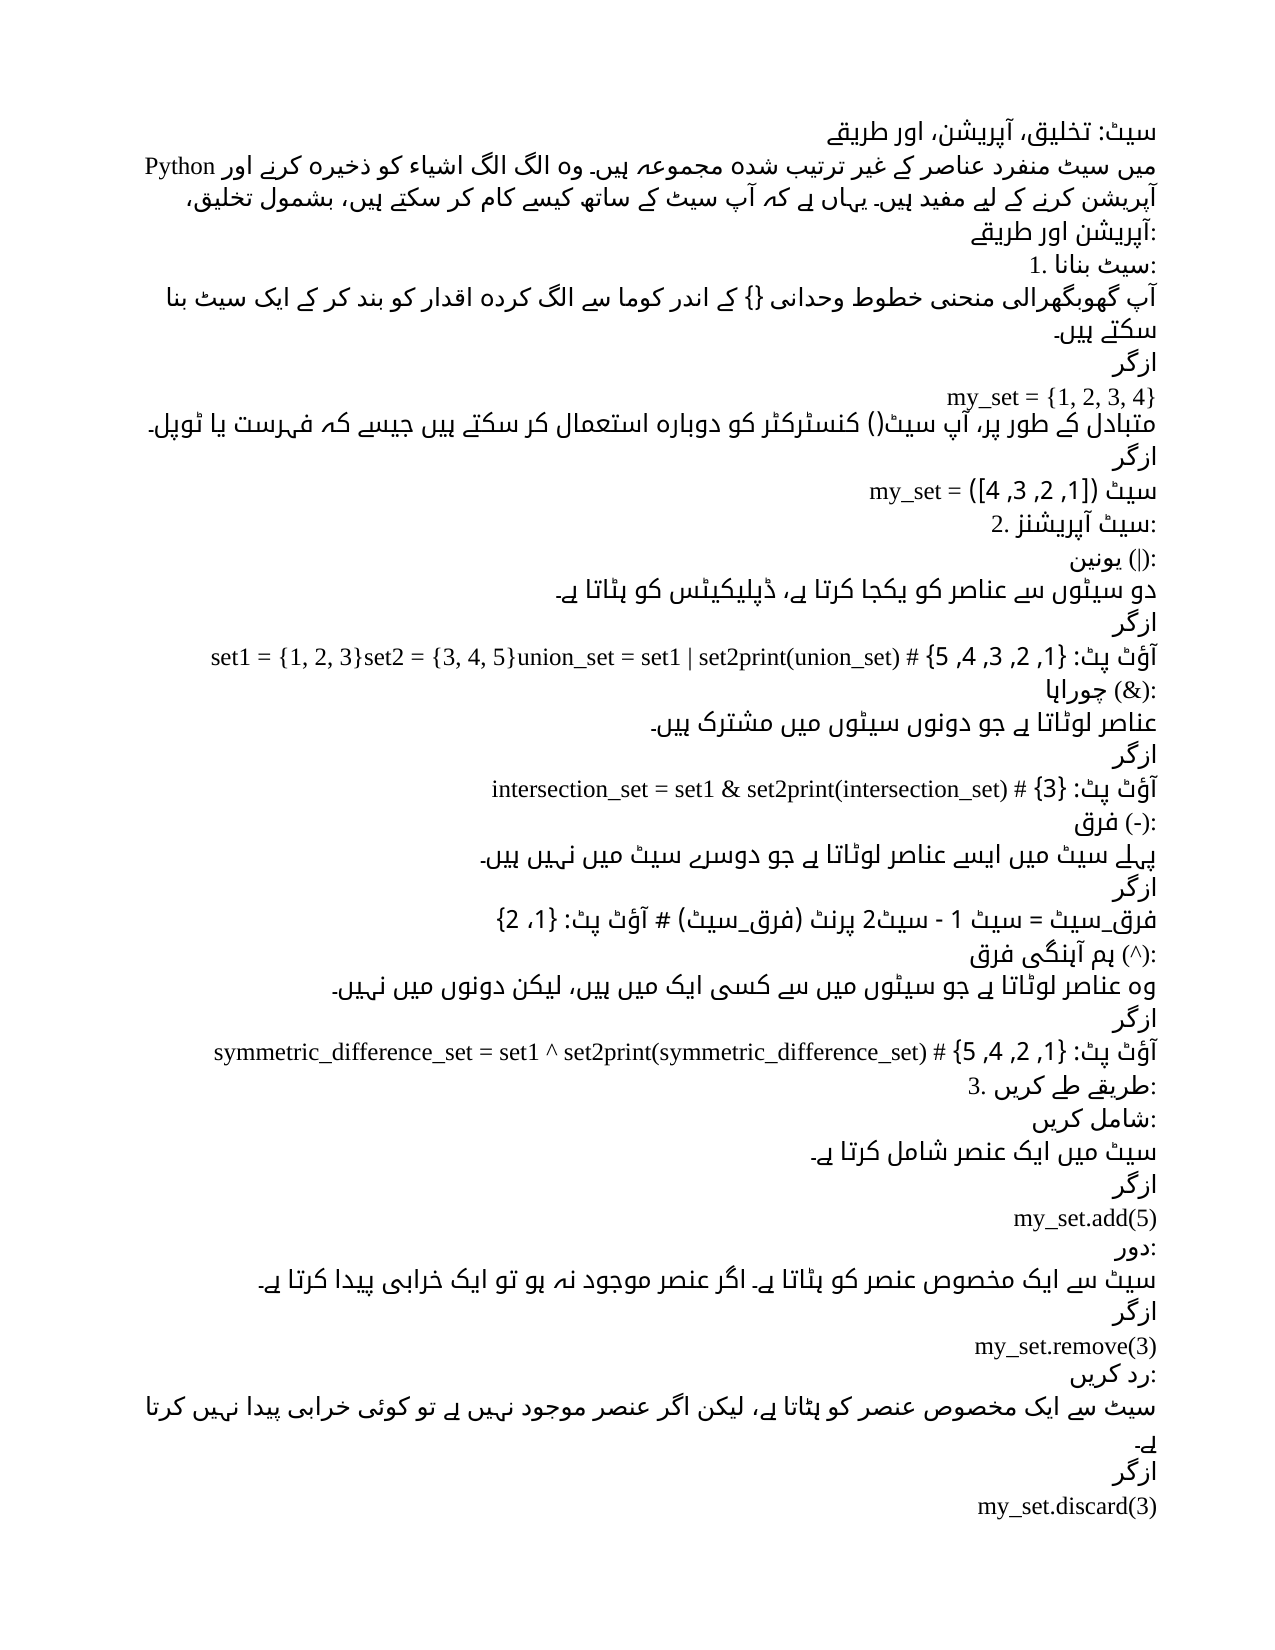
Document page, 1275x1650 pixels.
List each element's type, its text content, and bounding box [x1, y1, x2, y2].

text my_set.discard(3) [118, 1491, 1157, 1520]
text دور: [118, 1232, 1157, 1266]
text ازگر [118, 873, 1157, 906]
text ازگر [118, 1005, 1157, 1037]
text ازگر [118, 349, 1157, 382]
text وہ عناصر لوٹاتا ہے جو سیٹوں میں سے کسی ایک میں ہیں، لیکن دونوں میں نہیں۔ [118, 972, 1157, 1005]
text سیٹ: تخلیق، آپریشن، اور طریقے [118, 118, 1157, 151]
text دو سیٹوں سے عناصر کو یکجا کرتا ہے، ڈپلیکیٹس کو ہٹاتا ہے۔ [118, 576, 1157, 609]
text سیٹ میں ایک عنصر شامل کرتا ہے۔ [118, 1138, 1157, 1171]
text intersection_set = set1 & set2print(intersection_set) # آؤٹ پٹ: {3} [118, 774, 1157, 807]
text my_set.remove(3) [118, 1331, 1157, 1359]
text ازگر [118, 1458, 1157, 1491]
text یونین (|): [118, 543, 1157, 576]
text ازگر [118, 1171, 1157, 1203]
text my_set = سیٹ ([1, 2, 3, 4]) [118, 476, 1157, 509]
text آپ گھوبگھرالی منحنی خطوط وحدانی {} کے اندر کوما سے الگ کردہ اقدار کو بند کر کے ایک سیٹ بنا سکتے ہیں۔ [118, 284, 1157, 349]
text رد کریں: [118, 1359, 1157, 1393]
text متبادل کے طور پر، آپ سیٹ() کنسٹرکٹر کو دوبارہ استعمال کر سکتے ہیں جیسے کہ فہرست یا ٹوپل۔ [118, 411, 1157, 443]
text set1 = {1, 2, 3}set2 = {3, 4, 5}union_set = set1 | set2print(union_set) # آؤٹ پٹ: {1, 2, 3, 4, 5} [118, 642, 1157, 675]
text ازگر [118, 609, 1157, 642]
text ازگر [118, 443, 1157, 476]
text 3. طریقے طے کریں: [118, 1071, 1157, 1104]
text my_set = {1, 2, 3, 4} [118, 382, 1157, 411]
text ازگر [118, 1298, 1157, 1331]
text سیٹ سے ایک مخصوص عنصر کو ہٹاتا ہے، لیکن اگر عنصر موجود نہیں ہے تو کوئی خرابی پیدا نہیں کرتا ہے۔ [118, 1393, 1157, 1458]
text 1. سیٹ بنانا: [118, 250, 1157, 284]
text my_set.add(5) [118, 1203, 1157, 1232]
text فرق_سیٹ = سیٹ 1 - سیٹ2 پرنٹ (فرق_سیٹ) # آؤٹ پٹ: {1، 2} [118, 906, 1157, 939]
text سیٹ سے ایک مخصوص عنصر کو ہٹاتا ہے۔ اگر عنصر موجود نہ ہو تو ایک خرابی پیدا کرتا ہے۔ [118, 1266, 1157, 1298]
text شامل کریں: [118, 1104, 1157, 1138]
text symmetric_difference_set = set1 ^ set2print(symmetric_difference_set) # آؤٹ پٹ: {1, 2, 4, 5} [118, 1037, 1157, 1071]
text چوراہا (&): [118, 675, 1157, 709]
text فرق (-): [118, 807, 1157, 841]
text 2. سیٹ آپریشنز: [118, 509, 1157, 543]
text عناصر لوٹاتا ہے جو دونوں سیٹوں میں مشترک ہیں۔ [118, 709, 1157, 741]
text پہلے سیٹ میں ایسے عناصر لوٹاتا ہے جو دوسرے سیٹ میں نہیں ہیں۔ [118, 841, 1157, 873]
text ہم آہنگی فرق (^): [118, 939, 1157, 972]
text ازگر [118, 741, 1157, 774]
text Python میں سیٹ منفرد عناصر کے غیر ترتیب شدہ مجموعہ ہیں۔ وہ الگ الگ اشیاء کو ذخیرہ کرنے اور آپریشن کرنے کے لیے مفید ہیں۔ یہاں ہے کہ آپ سیٹ کے ساتھ کیسے کام کر سکتے ہیں، بشمول تخلیق، آپریشن اور طریقے: [118, 151, 1157, 250]
